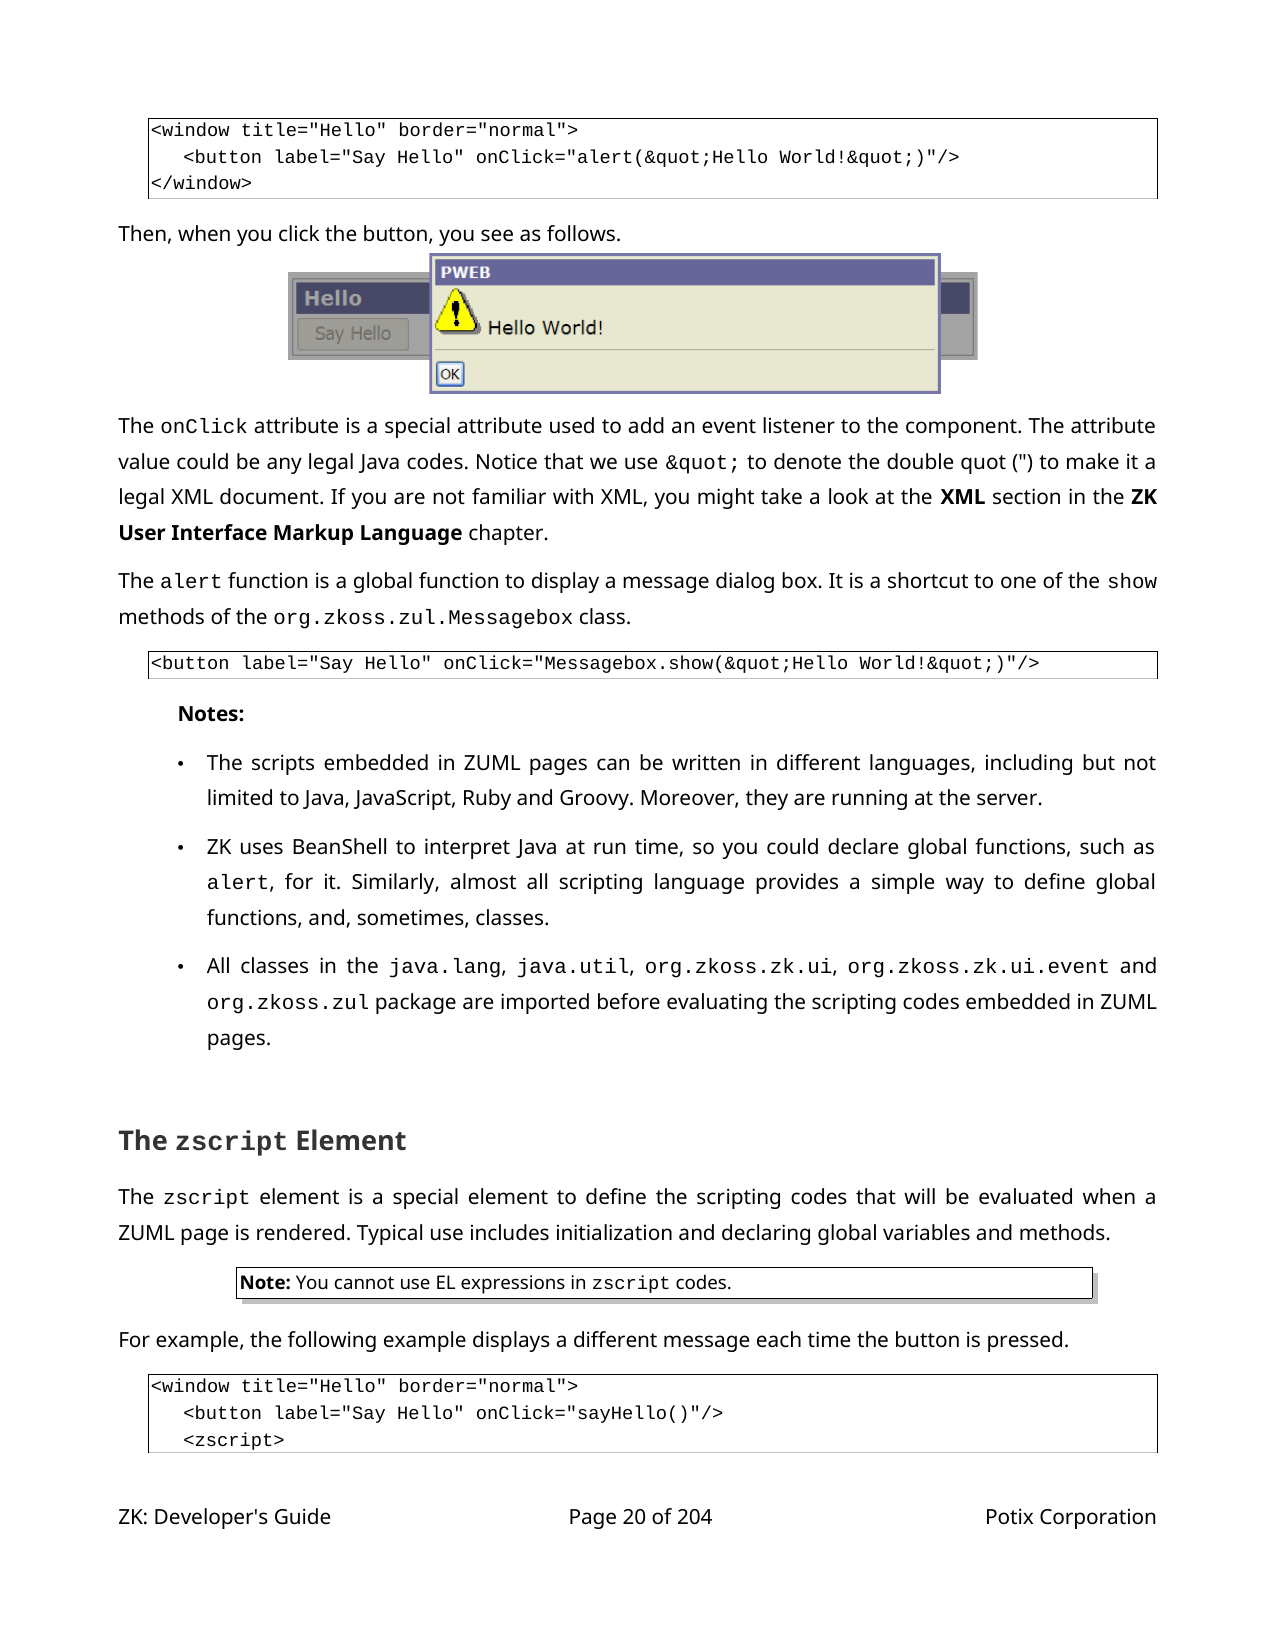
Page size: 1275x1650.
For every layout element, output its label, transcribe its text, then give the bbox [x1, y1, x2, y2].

list All classes in the java.lang, java.util, org.zkoss.zk.ui, org.zkoss.zk.ui.event and org.zkoss.zul package are imported before evaluating the scripting codes embedded in ZUML pages. [177, 952, 1157, 1051]
text The alert function is a global function to display a message dialog box. It is a shortcut to one of the show methods of the org.zkoss.zul.Messagebox class. [118, 567, 1157, 631]
text <window title="Hello" border="normal"> <button label="Say Hello" onClick="alert(&quot;Hello World!&quot;)"/> </window> [149, 119, 1157, 198]
picture [288, 253, 978, 394]
text Notes: [177, 699, 1157, 727]
text Then, when you click the button, you see as follows. [118, 219, 1157, 247]
subtitle The zscript Element [118, 1122, 1157, 1158]
text The zscript element is a special element to define the scripting codes that will be evaluated when a ZUML page is rendered. Typical use includes initialization and declaring global variables and methods. [118, 1182, 1157, 1246]
text <button label="Say Hello" onClick="sayHello()"/> [149, 1401, 1157, 1425]
text <button label="Say Hello" onClick="Messagebox.show(&quot;Hello World!&quot;)"/> [149, 652, 1157, 678]
text <window title="Hello" border="normal"> [149, 1375, 1157, 1398]
list ZK uses BeanShell to interpret Java at run time, so you could declare global functions, such as alert, for it. Similarly, almost all scripting language provides a simple way to define global functions, and, sometimes, classes. [177, 832, 1157, 931]
list The scripts embedded in ZUML pages can be written in different languages, including but not limited to Java, JavaScript, Ruby and Groovy. Moreover, they are running at the server. [177, 748, 1157, 811]
text For example, the following example displays a different message each time the button is pressed. [118, 1325, 1157, 1353]
text <zscript> [149, 1428, 1157, 1452]
text The onClick attribute is a special attribute used to add an event listener to the component. The attribute value could be any legal Java codes. Notice that we use &quot; to denote the double quot (") to make it a legal XML document. If you are not familiar with XML, you might take a look at the XML section in the ZK User Interface Markup Language chapter. [118, 394, 1157, 546]
text Note: You cannot use EL expressions in zscript codes. [237, 1268, 1092, 1298]
